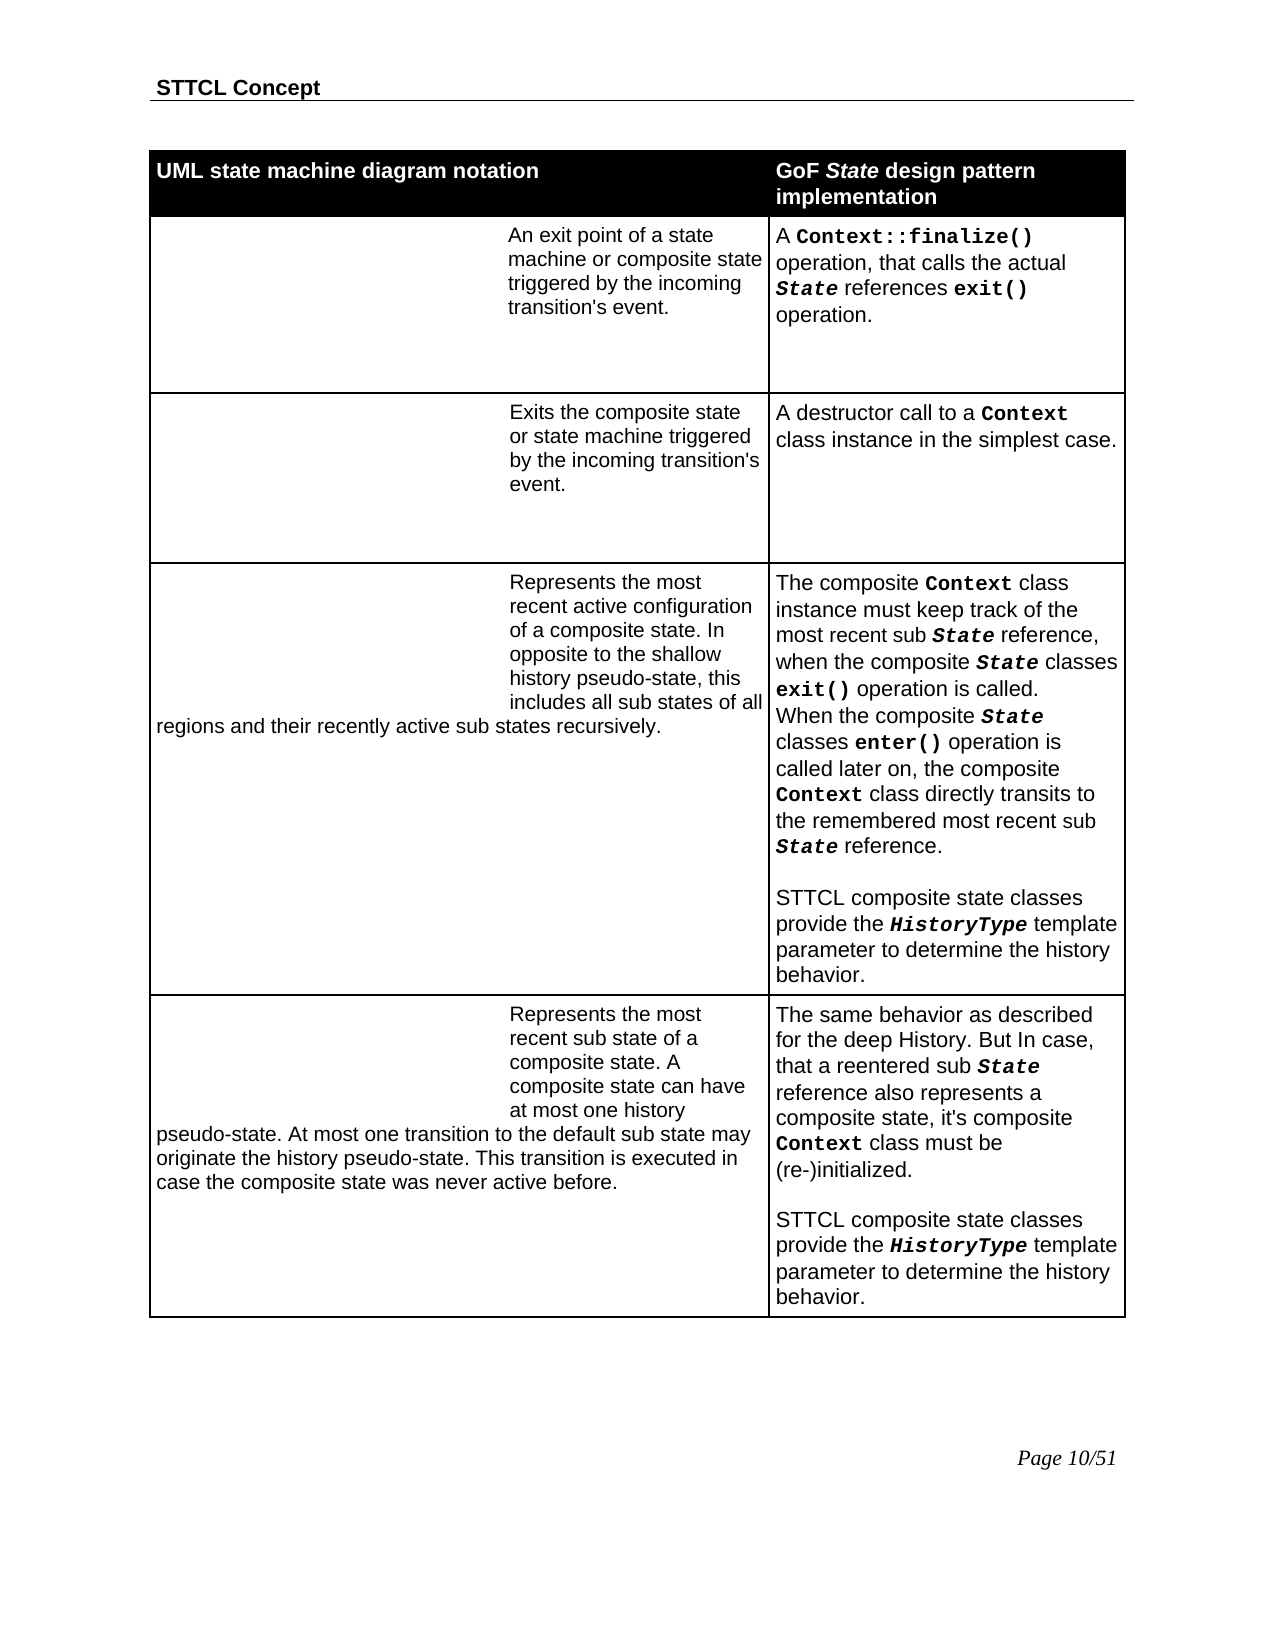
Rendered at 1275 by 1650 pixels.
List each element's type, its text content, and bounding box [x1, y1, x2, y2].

table_header UML state machine diagram notation [151, 152, 768, 215]
table_cell Represents the most recent sub state of a composite state. A composite state can have at most one history pseudo-state. At most one transition to the default sub state may originate the history pseudo-state. This transition is executed in case the composite state was never active before. [151, 996, 768, 1316]
table_header GoF State design pattern implementation [770, 152, 1124, 215]
table_cell The composite Context class instance must keep track of the most recent sub State reference, when the composite State classes exit() operation is called. When the composite State classes enter() operation is called later on, the composite Context class directly transits to the remembered most recent sub State reference. STTCL composite state classes provide the HistoryType template parameter to determine the history behavior. [770, 564, 1124, 994]
table_cell The same behavior as described for the deep History. But In case, that a reentered sub State reference also represents a composite state, it's composite Context class must be (re-)initialized. STTCL composite state classes provide the HistoryType template parameter to determine the history behavior. [770, 996, 1124, 1316]
table_cell A destructor call to a Context class instance in the simplest case. [770, 394, 1124, 562]
table_cell A Context::finalize() operation, that calls the actual State references exit() operation. [770, 217, 1124, 392]
table_cell Represents the most recent active configuration of a composite state. In opposite to the shallow history pseudo-state, this includes all sub states of all regions and their recently active sub states recursively. [151, 564, 768, 994]
table_cell Exits the composite state or state machine triggered by the incoming transition's event. [151, 394, 768, 562]
table_cell An exit point of a state machine or composite state triggered by the incoming transition's event. [151, 217, 768, 392]
